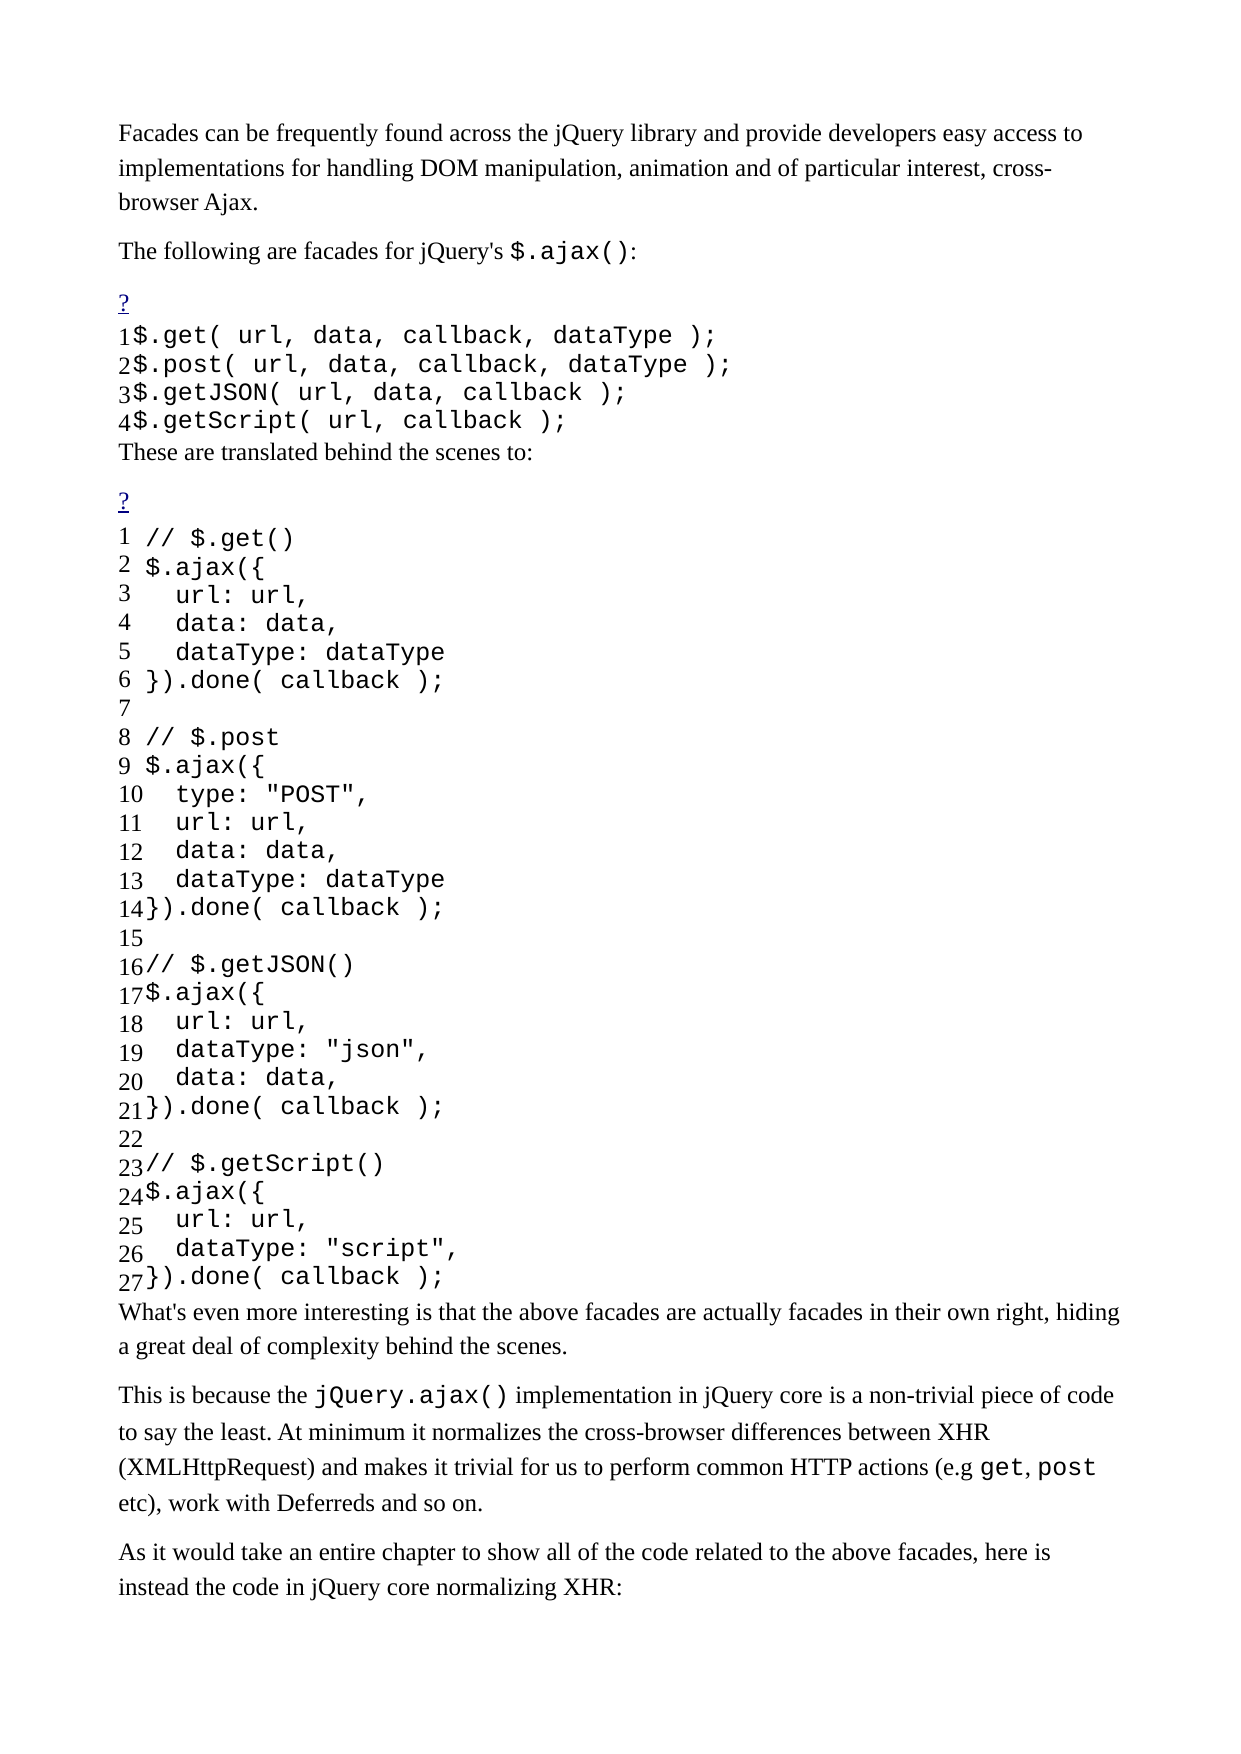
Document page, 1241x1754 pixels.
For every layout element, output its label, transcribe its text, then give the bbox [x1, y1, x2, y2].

text ? [118, 288, 1122, 316]
text This is because the jQuery.ajax() implementation in jQuery core is a non-trivial piece of code to say the least. At minimum it normalizes the cross-browser differences between XHR (XMLHttpRequest) and makes it trivial for us to perform common HTTP actions (e.g get, post etc), work with Deferreds and so on. [118, 1381, 1122, 1517]
text What's even more interesting is that the above facades are actually facades in their own right, hiding a great deal of complexity behind the scenes. [118, 1297, 1122, 1360]
text These are translated behind the scenes to: [118, 437, 1122, 466]
table_header 1 2 3 4 5 6 7 8 9 10 11 12 13 14 15 16 17 18 19 20 21 22 23 24 25 26 27 [118, 521, 145, 1297]
table_header 1 2 3 4 [118, 322, 133, 437]
text As it would take an entire chapter to show all of the code related to the above facades, here is instead the code in jQuery core normalizing XHR: [118, 1537, 1122, 1600]
text Facades can be frequently found across the jQuery library and provide developers easy access to implementations for handling DOM manipulation, animation and of particular interest, cross-browser Ajax. [118, 118, 1122, 216]
text The following are facades for jQuery's $.ajax(): [118, 236, 1122, 267]
text ? [118, 486, 1122, 515]
table_header // $.get() $.ajax({ url: url, data: data, dataType: dataType }).done( callback ); // $.post $.ajax({ type: "POST", url: url, data: data, dataType: dataType }).done( callback ); // $.getJSON() $.ajax({ url: url, dataType: "json", data: data, }).done( callback ); // $.getScript() $.ajax({ url: url, dataType: "script", }).done( callback ); [145, 521, 466, 1297]
table_header $.get( url, data, callback, dataType ); $.post( url, data, callback, dataType ); $.getJSON( url, data, callback ); $.getScript( url, callback ); [133, 322, 742, 437]
